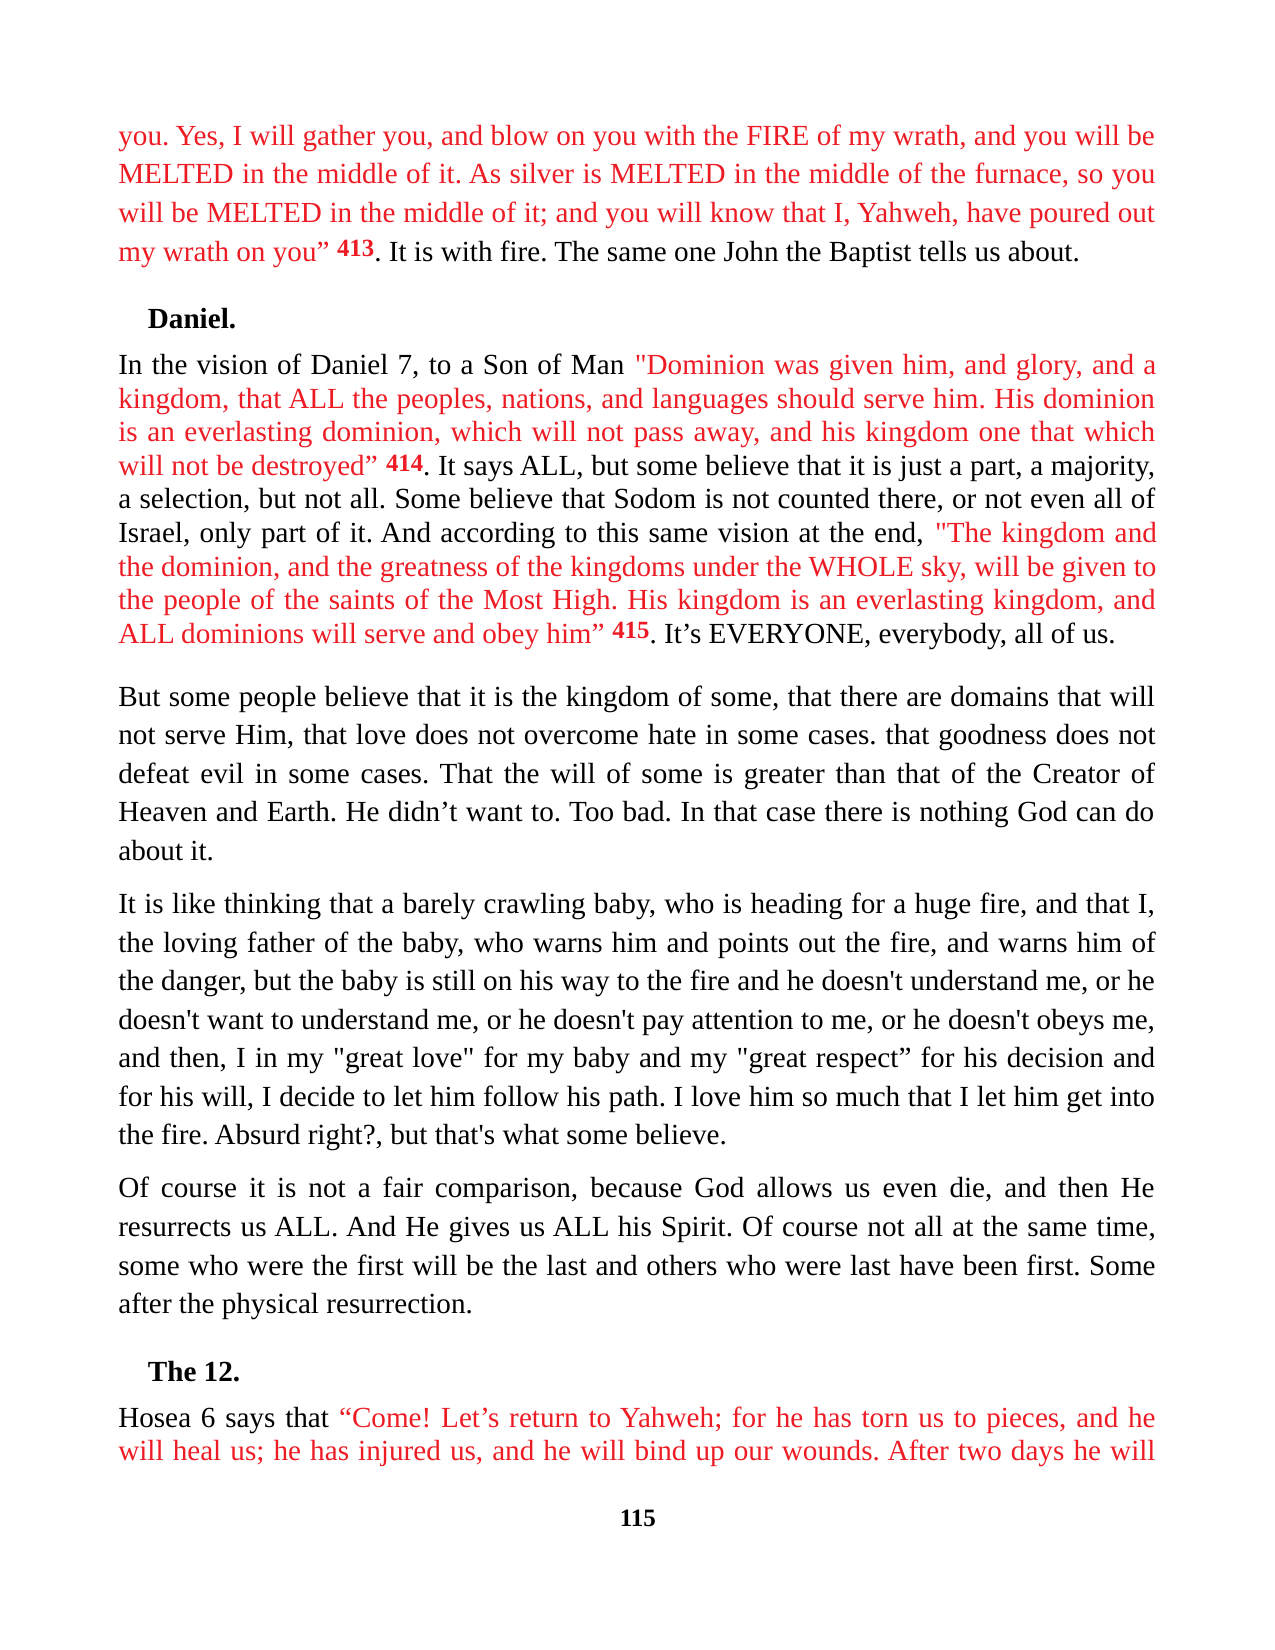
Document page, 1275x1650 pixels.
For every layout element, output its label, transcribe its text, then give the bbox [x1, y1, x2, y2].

text Of course it is not a fair comparison, because God allows us even die, and then He resurrects us ALL. And He gives us ALL his Spirit. Of course not all at the same time, some who were the first will be the last and others who were last have been first. Some after the physical resurrection. [118, 1171, 1157, 1320]
subtitle Daniel. [148, 301, 1157, 335]
subtitle The 12. [148, 1354, 1157, 1387]
text you. Yes, I will gather you, and blow on you with the FIRE of my wrath, and you will be MELTED in the middle of it. As silver is MELTED in the middle of the furnace, so you will be MELTED in the middle of it; and you will know that I, Yahweh, have poured out my wrath on you” . It is with fire. The same one John the Baptist tells us about. [118, 118, 1157, 267]
text It is like thinking that a barely crawling baby, who is heading for a huge fire, and that I, the loving father of the baby, who warns him and points out the fire, and warns him of the danger, but the baby is still on his way to the fire and he doesn't understand me, or he doesn't want to understand me, or he doesn't pay attention to me, or he doesn't obeys me, and then, I in my "great love" for my baby and my "great respect” for his decision and for his will, I decide to let him follow his path. I love him so much that I let him get into the fire. Absurd right?, but that's what some believe. [118, 886, 1157, 1151]
text In the vision of Daniel 7, to a Son of Man "Dominion was given him, and glory, and a kingdom, that ALL the peoples, nations, and languages should serve him. His dominion is an everlasting dominion, which will not pass away, and his kingdom one that which will not be destroyed” . It says ALL, but some believe that it is just a part, a majority, a selection, but not all. Some believe that Sodom is not counted there, or not even all of Israel, only part of it. And according to this same vision at the end, "The kingdom and the dominion, and the greatness of the kingdoms under the WHOLE sky, will be given to the people of the saints of the Most High. His kingdom is an everlasting kingdom, and ALL dominions will serve and obey him” . It’s EVERYONE, everybody, all of us. [118, 347, 1157, 649]
text Hosea 6 says that “Come! Let’s return to Yahweh; for he has torn us to pieces, and he will heal us; he has injured us, and he will bind up our wounds. After two days he will [118, 1400, 1157, 1467]
text But some people believe that it is the kingdom of some, that there are domains that will not serve Him, that love does not overcome hate in some cases. that goodness does not defeat evil in some cases. That the will of some is greater than that of the Creator of Heaven and Earth. He didn’t want to. Too bad. In that case there is nothing God can do about it. [118, 679, 1157, 867]
